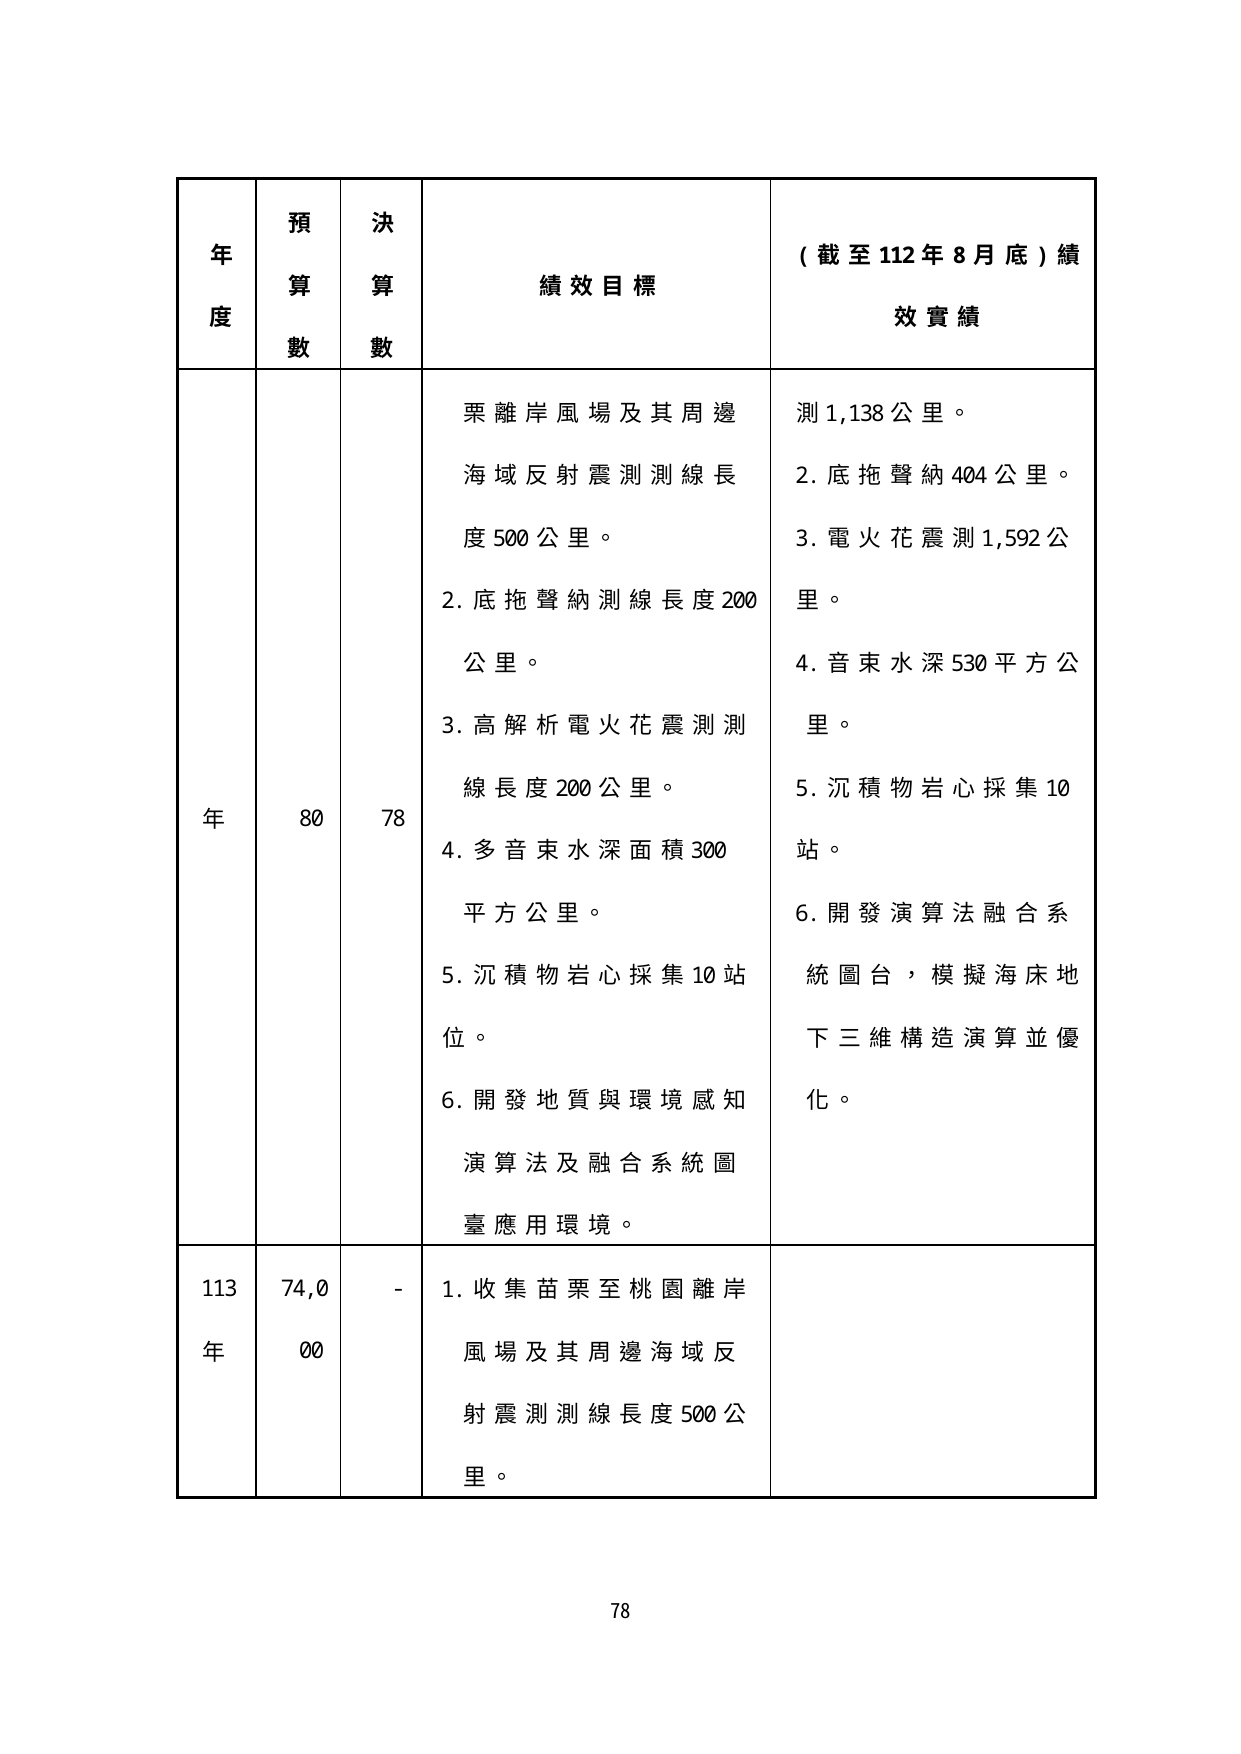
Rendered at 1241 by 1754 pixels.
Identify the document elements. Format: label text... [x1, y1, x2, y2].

table_cell - [341, 1246, 421, 1496]
table_cell 測1,138公里。 2.底拖聲納404公里。 3.電火花震測1,592公里。 4.音束水深530平方公里。 5.沉積物岩心採集10站。 6.開發演算法融合系統圖台，模擬海床地下三維構造演算並優化。 [771, 370, 1094, 1244]
table_header 決算數 [341, 180, 421, 368]
table_header 年度 [179, 180, 255, 368]
table_cell 80 [257, 370, 340, 1244]
table_cell 栗離岸風場及其周邊海域反射震測測線長度500公里。 2.底拖聲納測線長度200公里。 3.高解析電火花震測測線長度200公里。 4.多音束水深面積300平方公里。 5.沉積物岩心採集10站位。 6.開發地質與環境感知演算法及融合系統圖臺應用環境。 [423, 370, 770, 1244]
table_cell 113年 [179, 1246, 255, 1496]
table_header 績效目標 [423, 180, 770, 368]
table_cell [771, 1246, 1094, 1496]
table_cell 年 [179, 370, 255, 1244]
table_header 預算數 [257, 180, 340, 368]
table_cell 1.收集苗栗至桃園離岸風場及其周邊海域反射震測測線長度500公里。 [423, 1246, 770, 1496]
table_header (截至112年8月底)績效實績 [771, 180, 1094, 368]
table_cell 78 [341, 370, 421, 1244]
table_cell 74,000 [257, 1246, 340, 1496]
